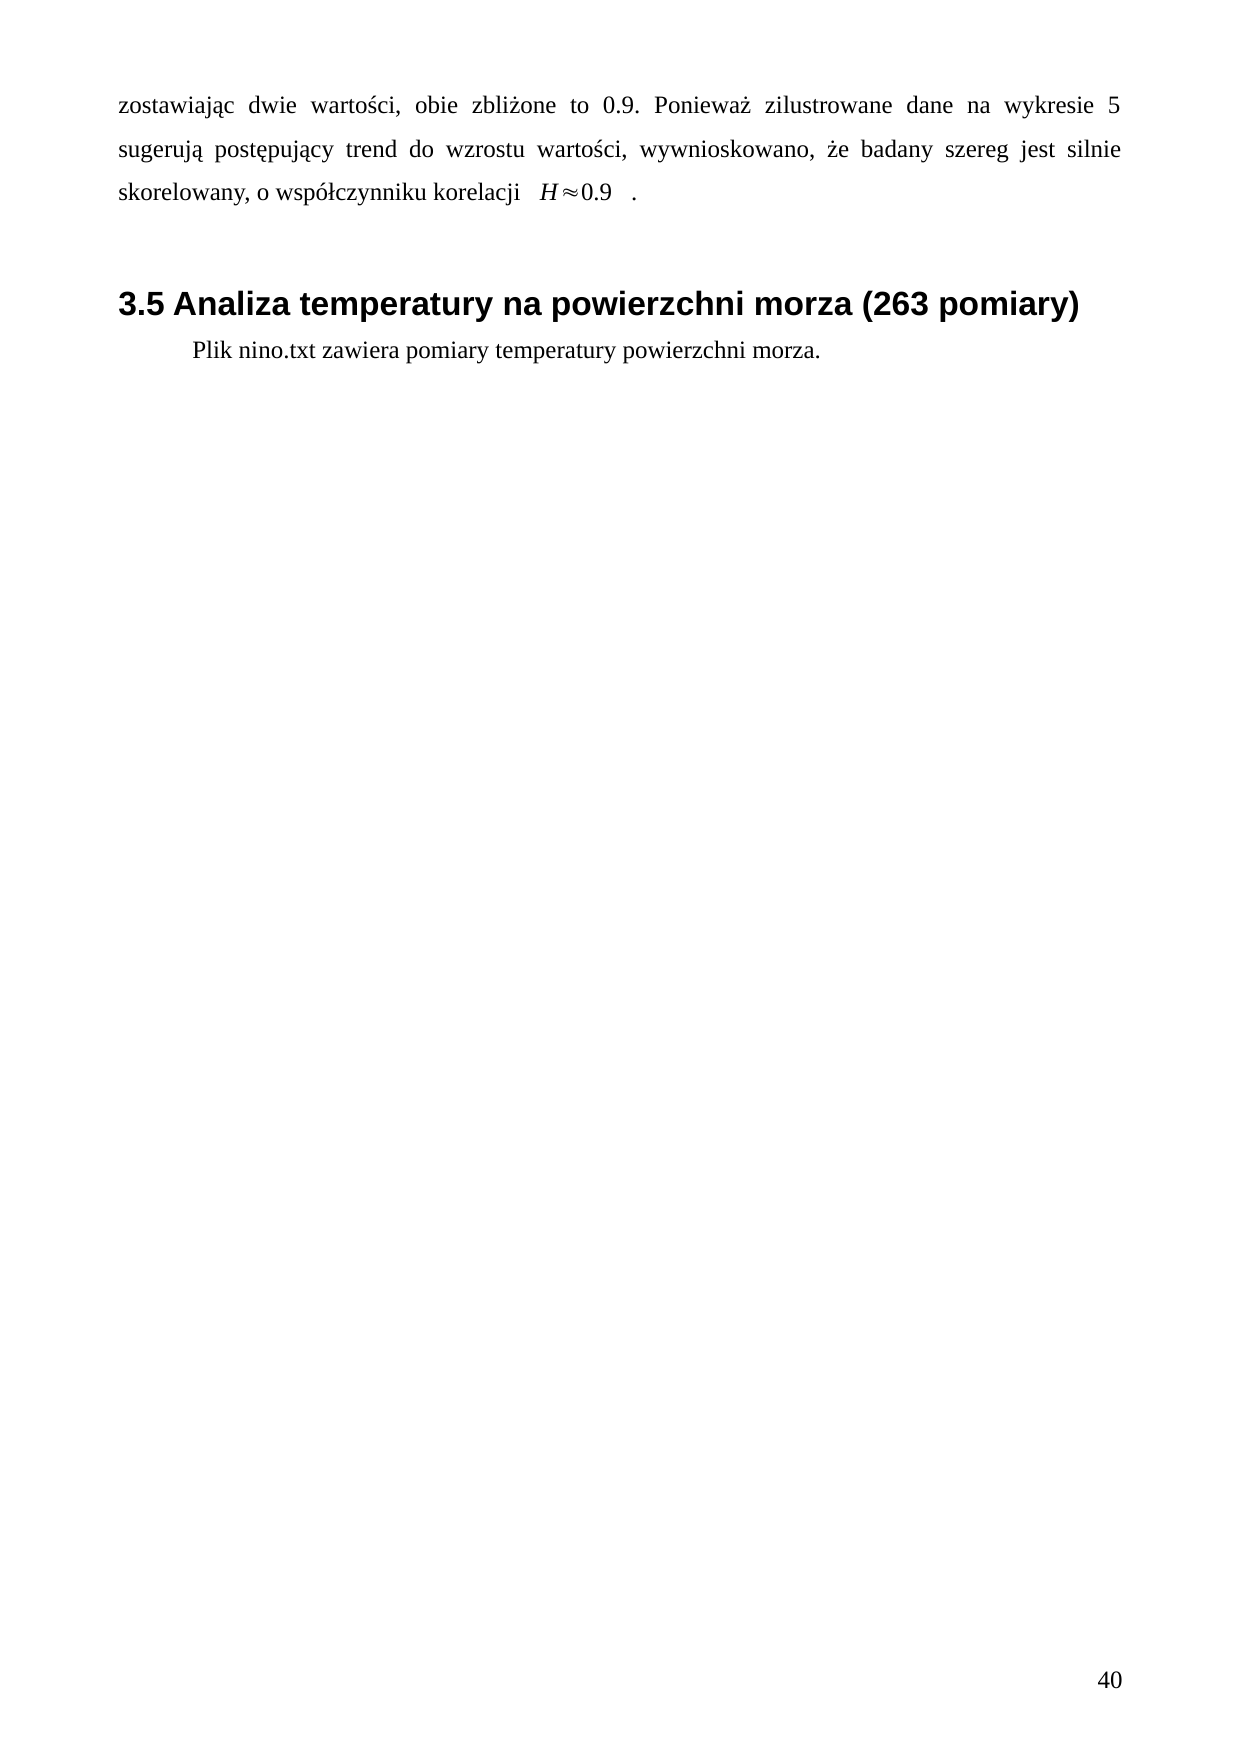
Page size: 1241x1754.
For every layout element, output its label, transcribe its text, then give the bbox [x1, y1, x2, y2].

text Plik nino.txt zawiera pomiary temperatury powierzchni morza. [118, 335, 1122, 364]
subtitle 3.5 Analiza temperatury na powierzchni morza (263 pomiary) [118, 284, 1122, 323]
text zostawiając dwie wartości, obie zbliżone to 0.9. Ponieważ zilustrowane dane na wykresie 5 sugerują postępujący trend do wzrostu wartości, wywnioskowano, że badany szereg jest silnie skorelowany, o współczynniku korelacji. [118, 91, 1122, 206]
